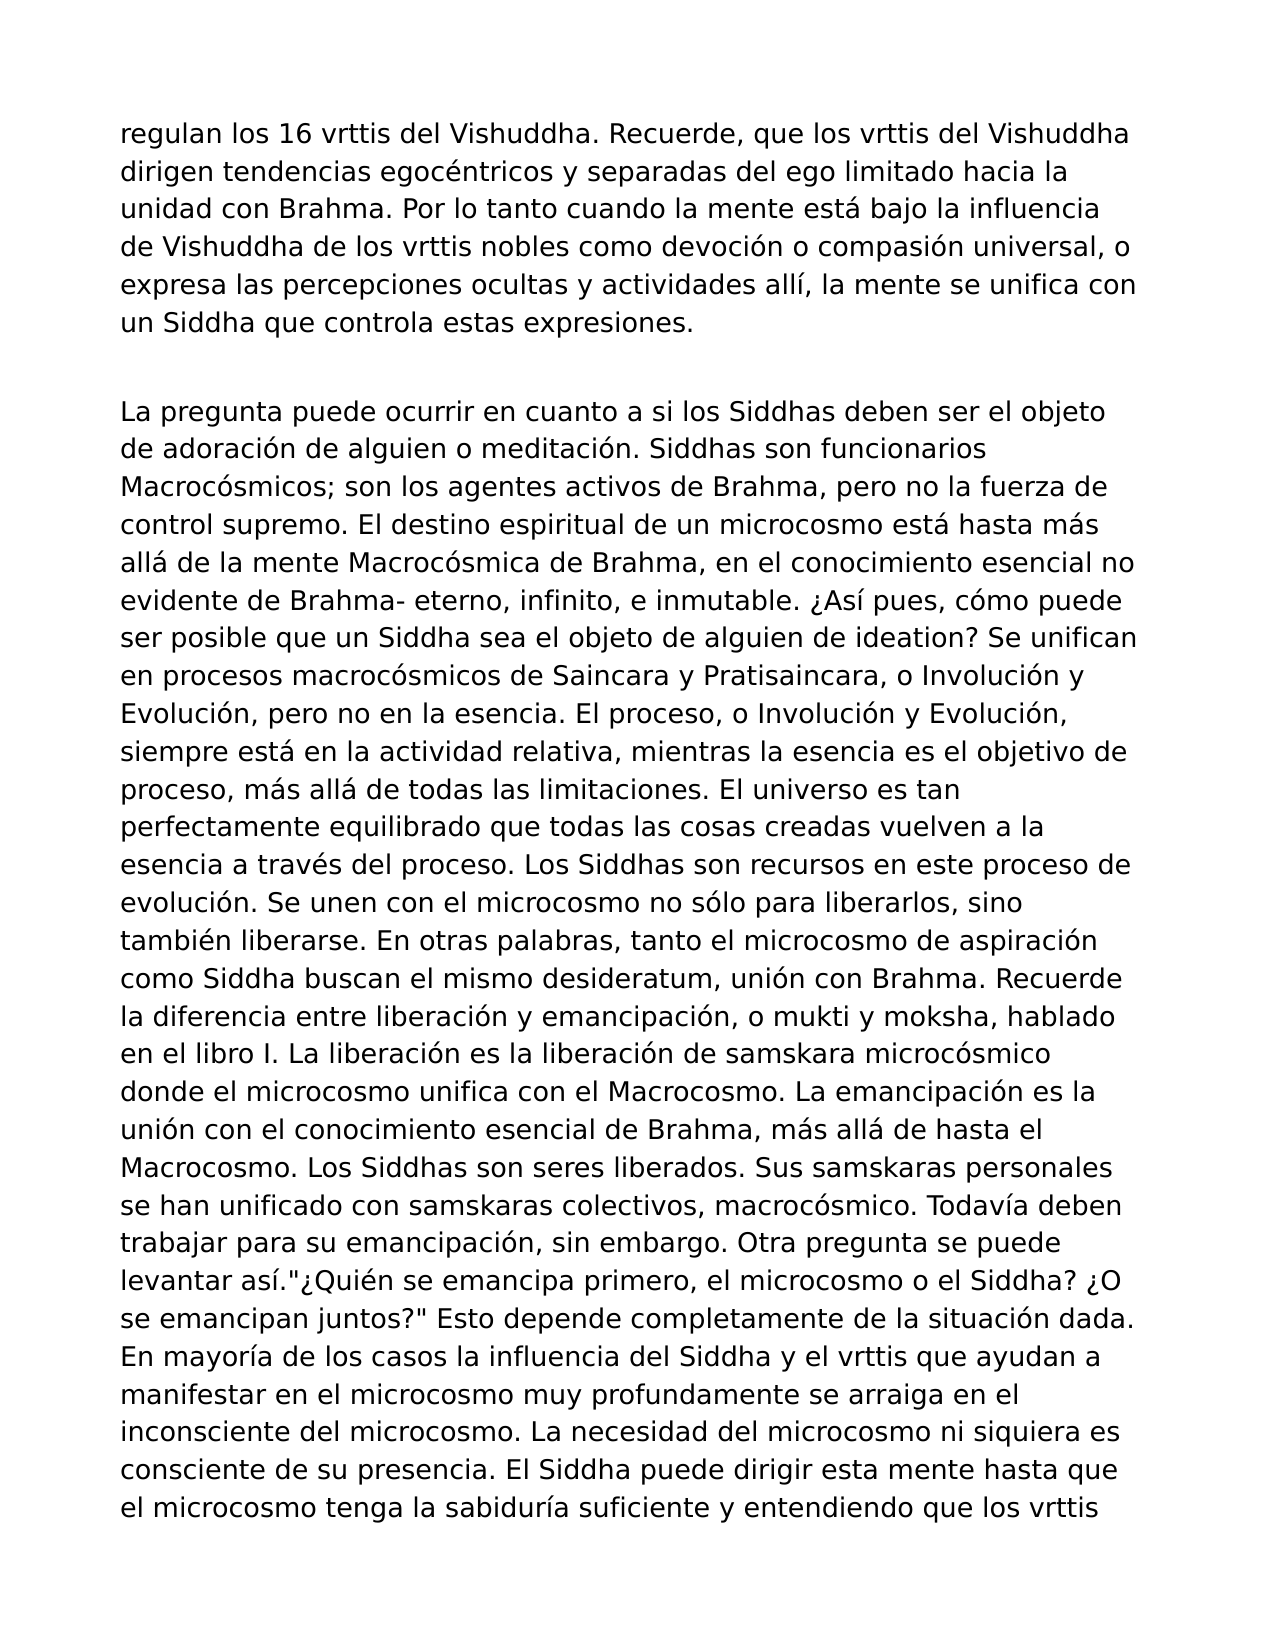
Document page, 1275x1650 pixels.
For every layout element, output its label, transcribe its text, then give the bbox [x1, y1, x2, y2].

text La pregunta puede ocurrir en cuanto a si los Siddhas deben ser el objeto de adoración de alguien o meditación. Siddhas son funcionarios Macrocósmicos; son los agentes activos de Brahma, pero no la fuerza de control supremo. El destino espiritual de un microcosmo está hasta más allá de la mente Macrocósmica de Brahma, en el conocimiento esencial no evidente de Brahma- eterno, infinito, e inmutable. ¿Así pues, cómo puede ser posible que un Siddha sea el objeto de alguien de ideation? Se unifican en procesos macrocósmicos de Saincara y Pratisaincara, o Involución y Evolución, pero no en la esencia. El proceso, o Involución y Evolución, siempre está en la actividad relativa, mientras la esencia es el objetivo de proceso, más allá de todas las limitaciones. El universo es tan perfectamente equilibrado que todas las cosas creadas vuelven a la esencia a través del proceso. Los Siddhas son recursos en este proceso de evolución. Se unen con el microcosmo no sólo para liberarlos, sino también liberarse. En otras palabras, tanto el microcosmo de aspiración como Siddha buscan el mismo desideratum, unión con Brahma. Recuerde la diferencia entre liberación y emancipación, o mukti y moksha, hablado en el libro I. La liberación es la liberación de samskara microcósmico donde el microcosmo unifica con el Macrocosmo. La emancipación es la unión con el conocimiento esencial de Brahma, más allá de hasta el Macrocosmo. Los Siddhas son seres liberados. Sus samskaras personales se han unificado con samskaras colectivos, macrocósmico. Todavía deben trabajar para su emancipación, sin embargo. Otra pregunta se puede levantar así."¿Quién se emancipa primero, el microcosmo o el Siddha? ¿O se emancipan juntos?" Esto depende completamente de la situación dada. En mayoría de los casos la influencia del Siddha y el vrttis que ayudan a manifestar en el microcosmo muy profundamente se arraiga en el inconsciente del microcosmo. La necesidad del microcosmo ni siquiera es consciente de su presencia. El Siddha puede dirigir esta mente hasta que el microcosmo tenga la sabiduría suficiente y entendiendo que los vrttis [120, 396, 1141, 1524]
text regulan los 16 vrttis del Vishuddha. Recuerde, que los vrttis del Vishuddha dirigen tendencias egocéntricos y separadas del ego limitado hacia la unidad con Brahma. Por lo tanto cuando la mente está bajo la influencia de Vishuddha de los vrttis nobles como devoción o compasión universal, o expresa las percepciones ocultas y actividades allí, la mente se unifica con un Siddha que controla estas expresiones. [120, 118, 1141, 339]
